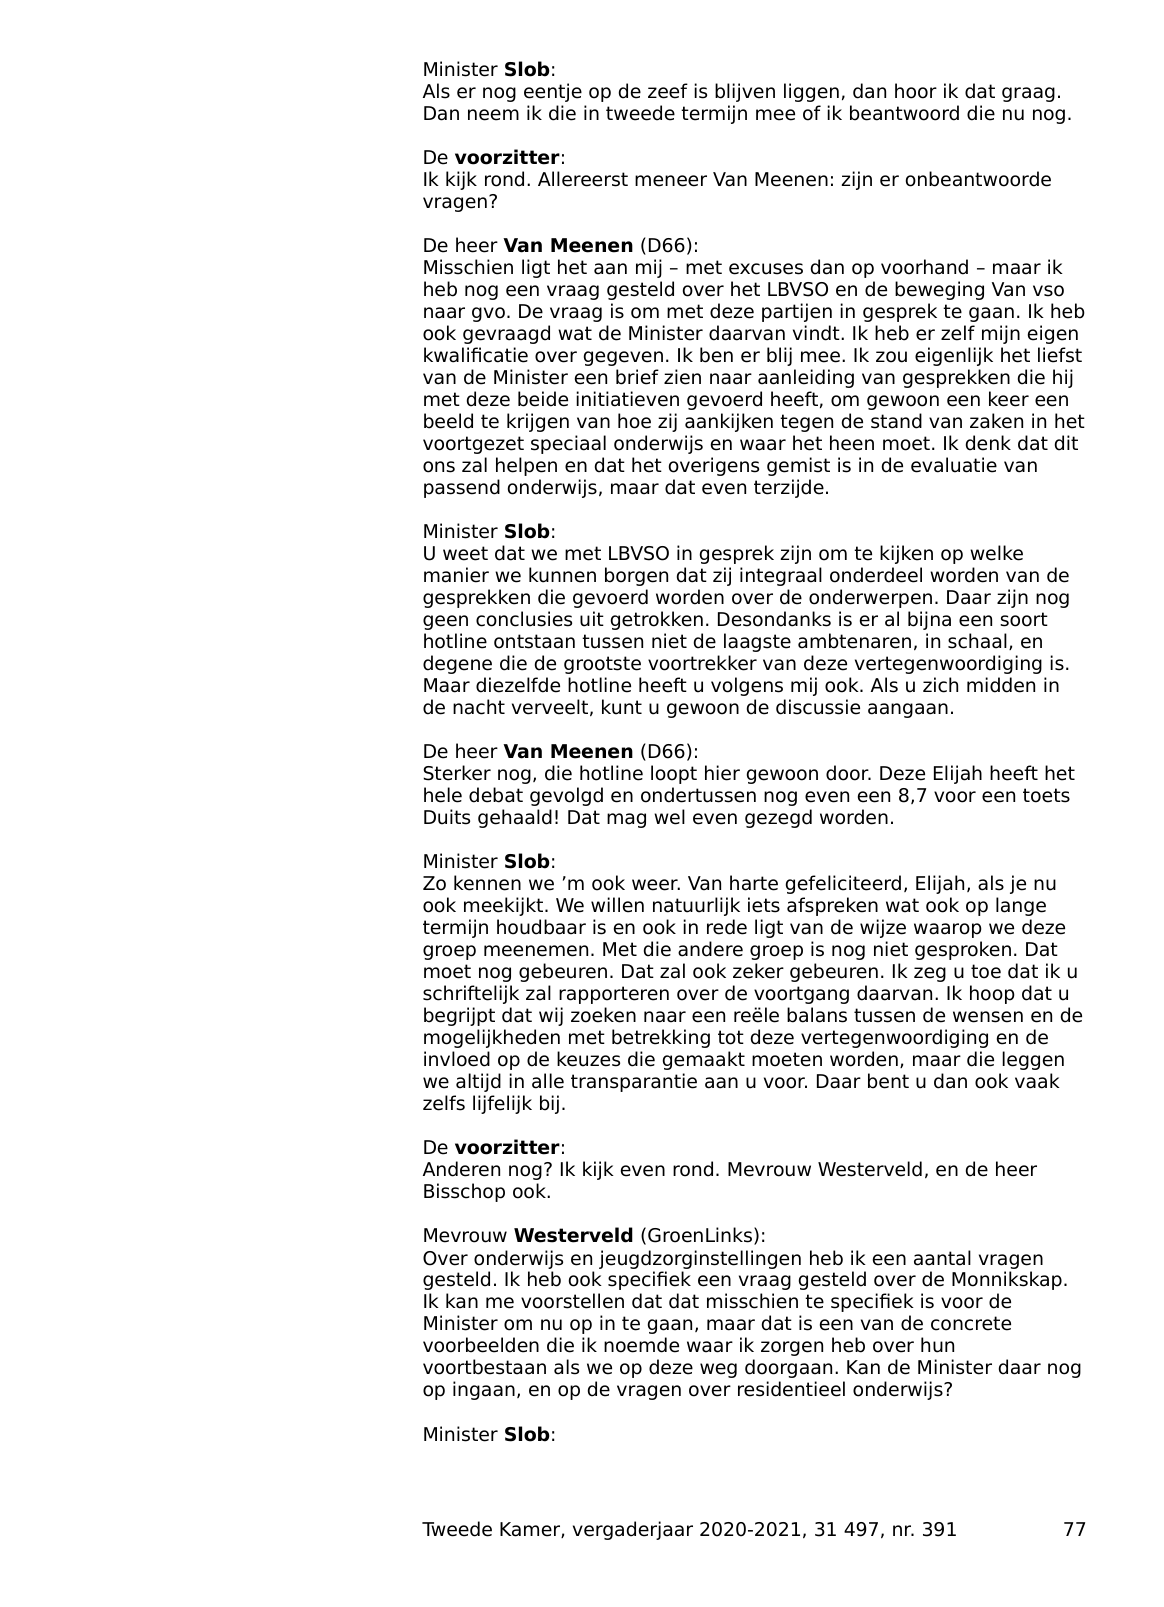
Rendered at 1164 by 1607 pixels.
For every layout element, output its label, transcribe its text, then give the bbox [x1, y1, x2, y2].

text Mevrouw Westerveld (GroenLinks): [422, 1225, 1087, 1247]
text Minister Slob: [422, 1423, 1087, 1445]
text U weet dat we met LBVSO in gesprek zijn om te kijken op welke manier we kunnen borgen dat zij integraal onderdeel worden van de gesprekken die gevoerd worden over de onderwerpen. Daar zijn nog geen conclusies uit getrokken. Desondanks is er al bijna een soort hotline ontstaan tussen niet de laagste ambtenaren, in schaal, en degene die de grootste voortrekker van deze vertegenwoordiging is. Maar diezelfde hotline heeft u volgens mij ook. Als u zich midden in de nacht verveelt, kunt u gewoon de discussie aangaan. [422, 543, 1087, 719]
text Sterker nog, die hotline loopt hier gewoon door. Deze Elijah heeft het hele debat gevolgd en ondertussen nog even een 8,7 voor een toets Duits gehaald! Dat mag wel even gezegd worden. [422, 763, 1087, 829]
text Anderen nog? Ik kijk even rond. Mevrouw Westerveld, en de heer Bisschop ook. [422, 1159, 1087, 1203]
text De voorzitter: [422, 147, 1087, 169]
text De heer Van Meenen (D66): [422, 235, 1087, 257]
text Minister Slob: [422, 521, 1087, 543]
text De heer Van Meenen (D66): [422, 741, 1087, 763]
text Ik kijk rond. Allereerst meneer Van Meenen: zijn er onbeantwoorde vragen? [422, 169, 1087, 213]
text Minister Slob: [422, 851, 1087, 873]
text Als er nog eentje op de zeef is blijven liggen, dan hoor ik dat graag. Dan neem ik die in tweede termijn mee of ik beantwoord die nu nog. [422, 81, 1087, 125]
text Misschien ligt het aan mij – met excuses dan op voorhand – maar ik heb nog een vraag gesteld over het LBVSO en de beweging Van vso naar gvo. De vraag is om met deze partijen in gesprek te gaan. Ik heb ook gevraagd wat de Minister daarvan vindt. Ik heb er zelf mijn eigen kwalificatie over gegeven. Ik ben er blij mee. Ik zou eigenlijk het liefst van de Minister een brief zien naar aanleiding van gesprekken die hij met deze beide initiatieven gevoerd heeft, om gewoon een keer een beeld te krijgen van hoe zij aankijken tegen de stand van zaken in het voortgezet speciaal onderwijs en waar het heen moet. Ik denk dat dit ons zal helpen en dat het overigens gemist is in de evaluatie van passend onderwijs, maar dat even terzijde. [422, 257, 1087, 499]
text Over onderwijs en jeugdzorginstellingen heb ik een aantal vragen gesteld. Ik heb ook specifiek een vraag gesteld over de Monnikskap. Ik kan me voorstellen dat dat misschien te specifiek is voor de Minister om nu op in te gaan, maar dat is een van de concrete voorbeelden die ik noemde waar ik zorgen heb over hun voortbestaan als we op deze weg doorgaan. Kan de Minister daar nog op ingaan, en op de vragen over residentieel onderwijs? [422, 1247, 1087, 1401]
text Minister Slob: [422, 59, 1087, 81]
text De voorzitter: [422, 1137, 1087, 1159]
text Zo kennen we ’m ook weer. Van harte gefeliciteerd, Elijah, als je nu ook meekijkt. We willen natuurlijk iets afspreken wat ook op lange termijn houdbaar is en ook in rede ligt van de wijze waarop we deze groep meenemen. Met die andere groep is nog niet gesproken. Dat moet nog gebeuren. Dat zal ook zeker gebeuren. Ik zeg u toe dat ik u schriftelijk zal rapporteren over de voortgang daarvan. Ik hoop dat u begrijpt dat wij zoeken naar een reële balans tussen de wensen en de mogelijkheden met betrekking tot deze vertegenwoordiging en de invloed op de keuzes die gemaakt moeten worden, maar die leggen we altijd in alle transparantie aan u voor. Daar bent u dan ook vaak zelfs lijfelijk bij. [422, 873, 1087, 1115]
